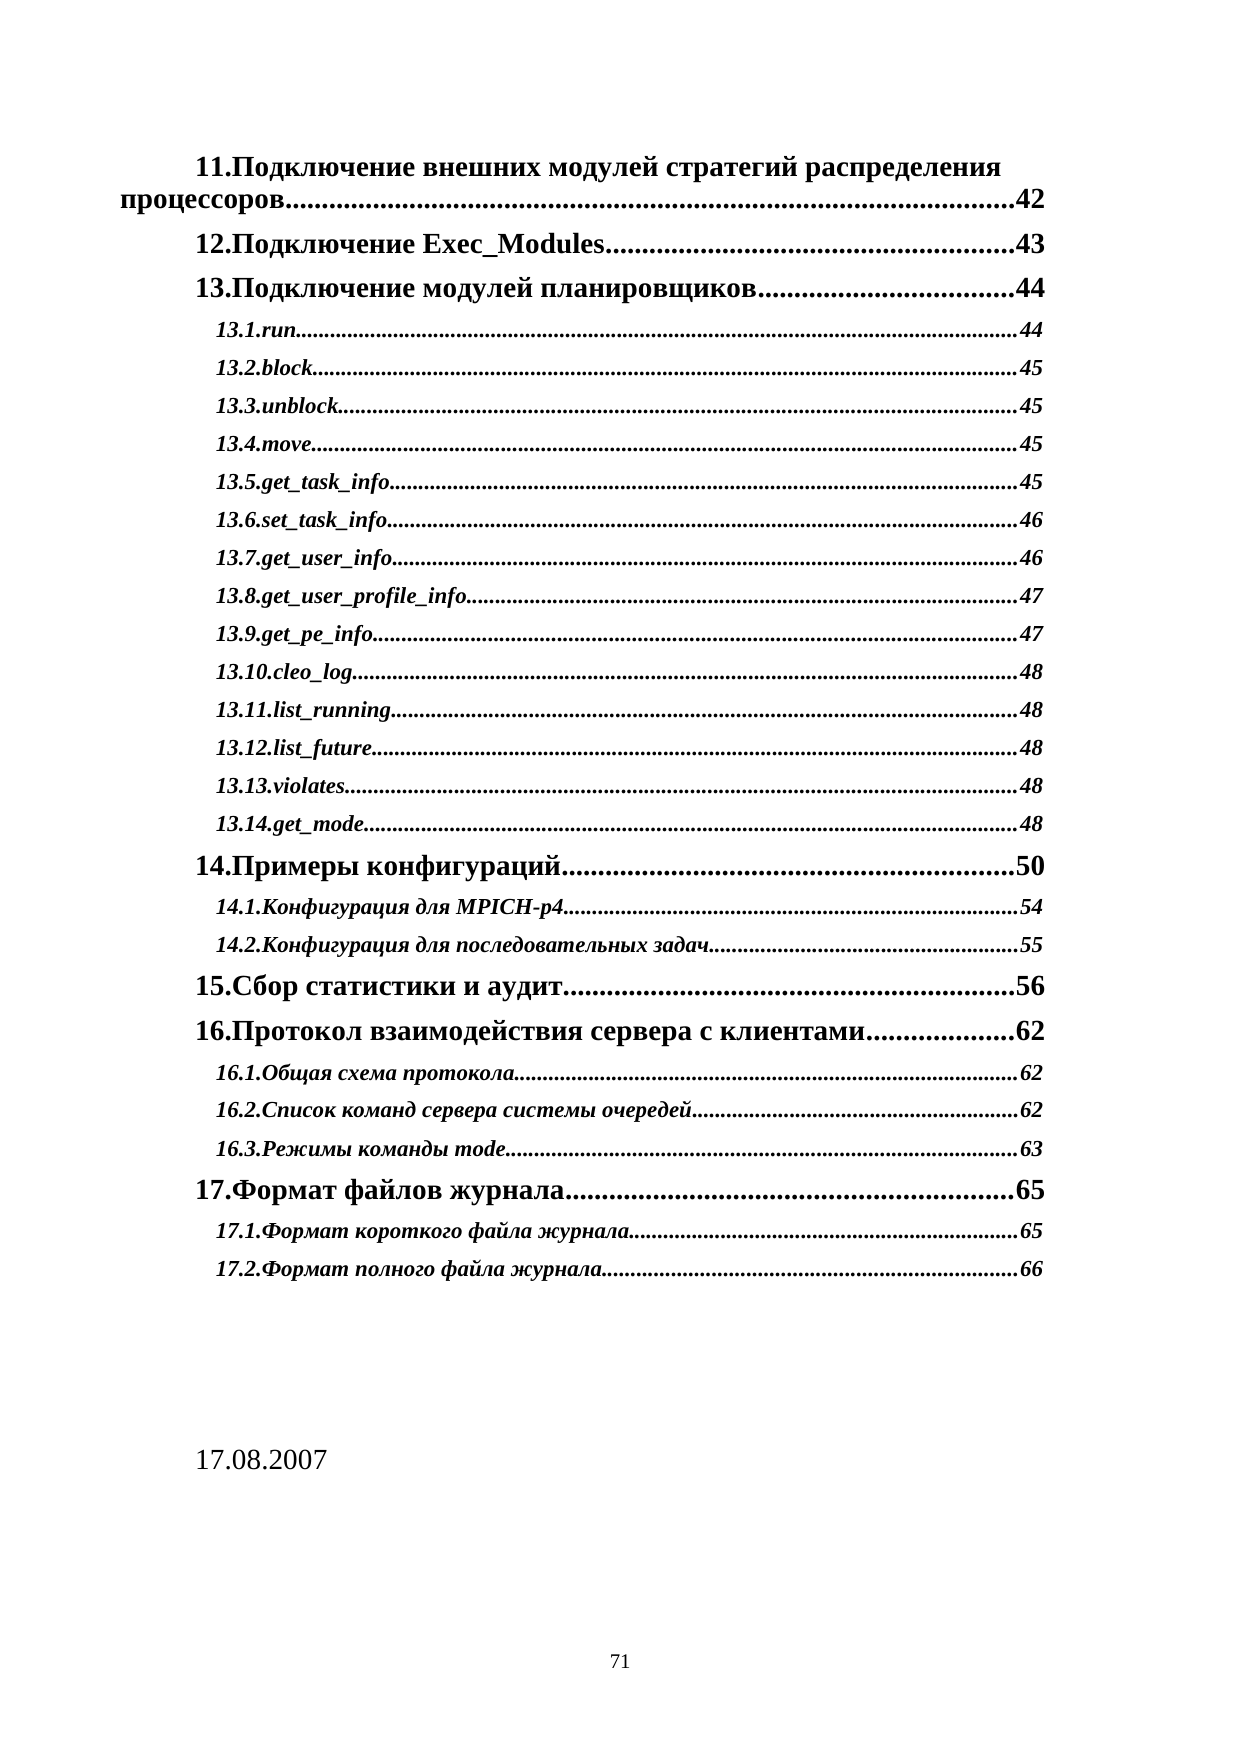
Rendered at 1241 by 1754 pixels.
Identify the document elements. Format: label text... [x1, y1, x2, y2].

text 17.2.Формат полного файла журнала 66 [141, 1256, 1120, 1282]
text 16.Протокол взаимодействия сервера с клиентами 62 [120, 1014, 1120, 1047]
text 12.Подключение Exec_Modules 43 [120, 227, 1120, 259]
text 11.Подключение внешних модулей стратегий распределения процессоров 42 [120, 150, 1120, 214]
text 16.1.Общая схема протокола 62 [141, 1059, 1120, 1085]
text 13.10.cleo_log 48 [141, 659, 1120, 684]
text 15.Сбор статистики и аудит 56 [120, 970, 1120, 1002]
text 17.Формат файлов журнала 65 [120, 1173, 1120, 1206]
text 13.1.run 44 [141, 317, 1120, 342]
text 16.2.Список команд сервера системы очередей 62 [141, 1097, 1120, 1123]
text 16.3.Режимы команды mode 63 [141, 1135, 1120, 1161]
text 17.1.Формат короткого файла журнала 65 [141, 1218, 1120, 1244]
text 13.14.get_mode 48 [141, 811, 1120, 836]
text 13.13.violates 48 [141, 773, 1120, 798]
text 14.1.Конфигурация для MPICH-p4 54 [141, 894, 1120, 919]
text 17.08.2007 [120, 1443, 1120, 1476]
text 13.7.get_user_info 46 [141, 545, 1120, 570]
text 13.5.get_task_info 45 [141, 469, 1120, 494]
text 13.Подключение модулей планировщиков 44 [120, 272, 1120, 304]
text 13.3.unblock 45 [141, 393, 1120, 418]
text 13.12.list_future 48 [141, 735, 1120, 760]
text 13.6.set_task_info 46 [141, 507, 1120, 532]
text 13.2.block 45 [141, 355, 1120, 380]
text 13.8.get_user_profile_info 47 [141, 583, 1120, 608]
text 13.11.list_running 48 [141, 697, 1120, 722]
text 14.Примеры конфигураций 50 [120, 849, 1120, 881]
text 13.4.move 45 [141, 431, 1120, 456]
text 14.2.Конфигурация для последовательных задач 55 [141, 932, 1120, 957]
text 13.9.get_pe_info 47 [141, 621, 1120, 646]
